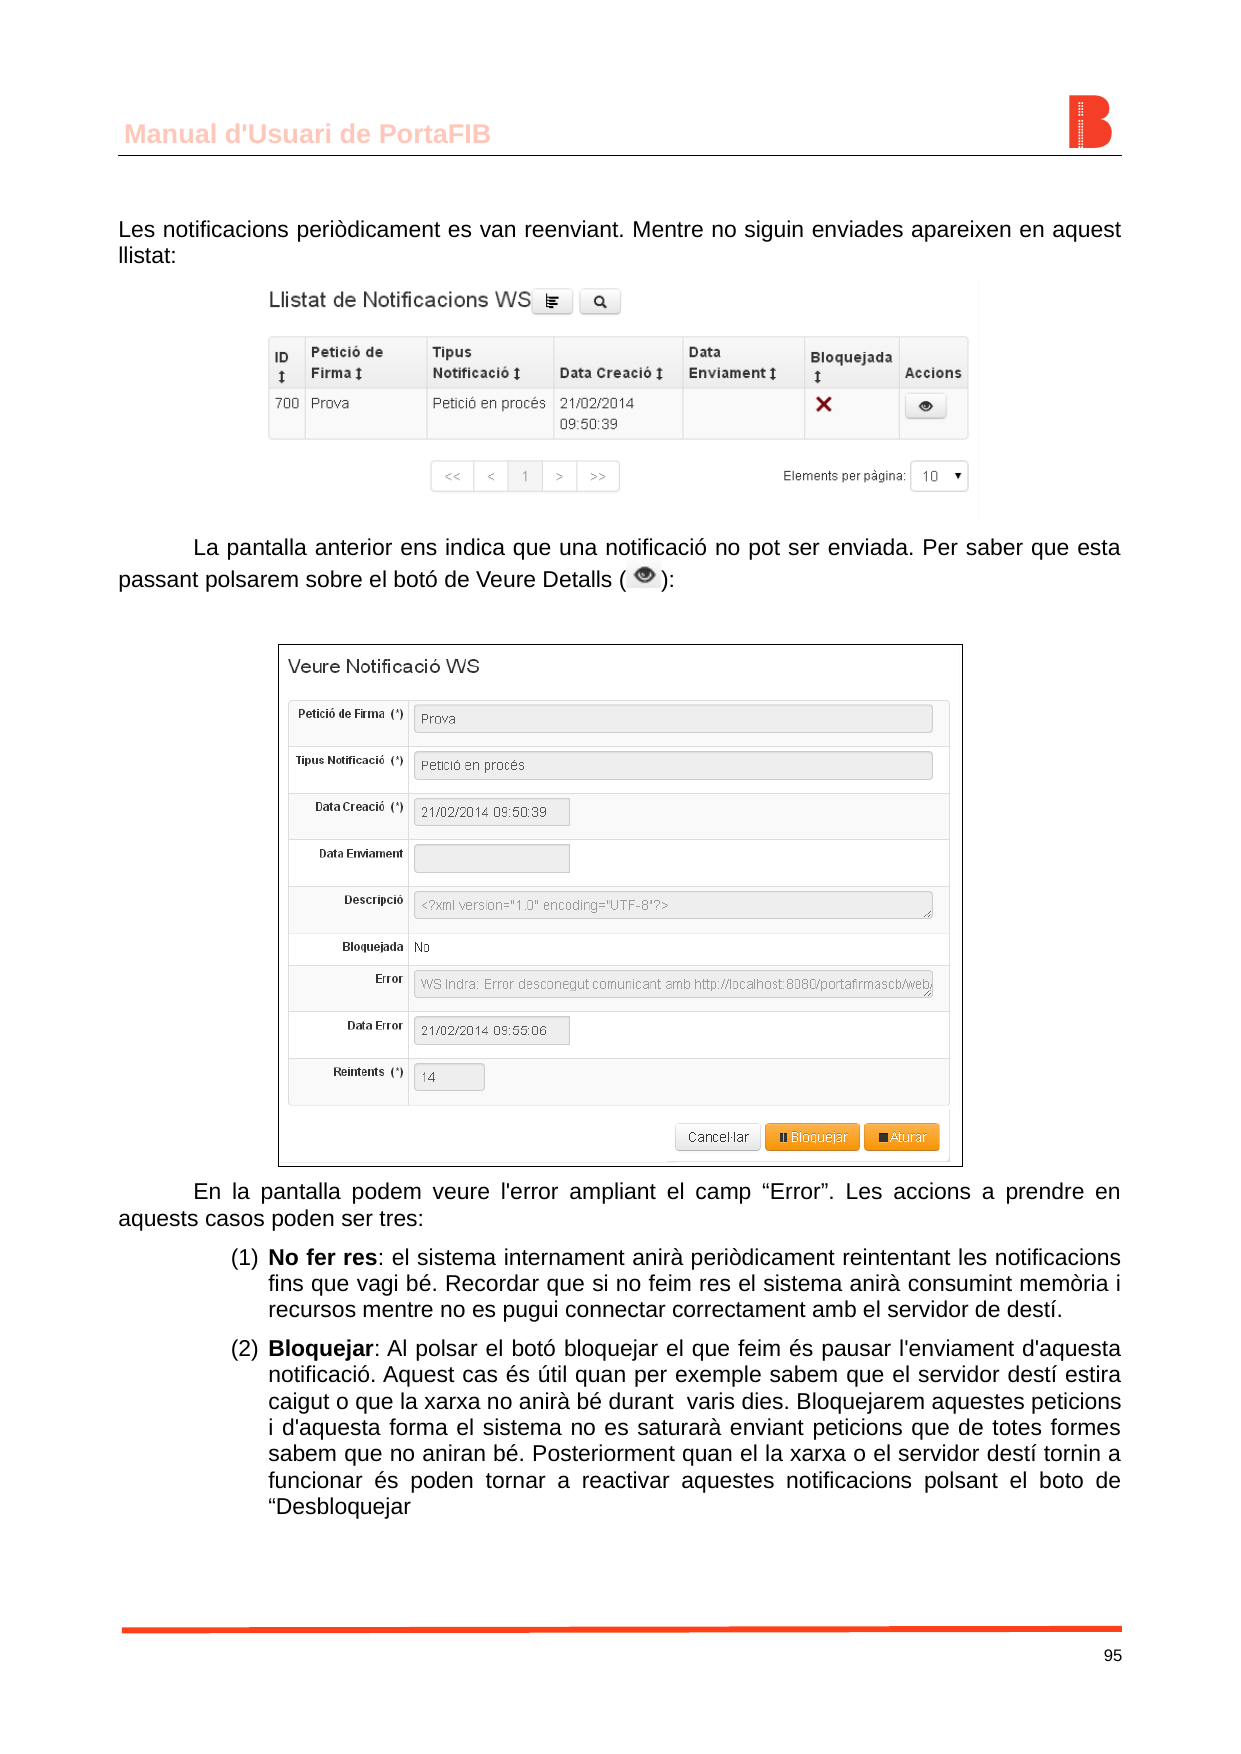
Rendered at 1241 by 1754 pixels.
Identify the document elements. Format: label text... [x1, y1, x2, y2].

picture [626, 559, 661, 588]
text En la pantalla podem veure l'error ampliant el camp “Error”. Les accions a prendre en aquests casos poden ser tres: [118, 1178, 1122, 1231]
text La pantalla anterior ens indica que una notificació no pot ser enviada. Per saber que esta passant polsarem sobre el botó de Veure Detalls (): [118, 533, 1122, 593]
picture [280, 647, 960, 1163]
list No fer res: el sistema internament anirà periòdicament reintentant les notificacions fins que vagi bé. Recordar que si no feim res el sistema anirà consumint memòria i recursos mentre no es pugui connectar correctament amb el servidor de destí. [231, 1243, 1122, 1322]
text Les notificacions periòdicament es van reenviant. Mentre no siguin enviades apareixen en aquest llistat: [118, 216, 1122, 268]
picture [261, 281, 980, 521]
picture [1063, 94, 1117, 150]
list Bloquejar: Al polsar el botó bloquejar el que feim és pausar l'enviament d'aquesta notificació. Aquest cas és útil quan per exemple sabem que el servidor destí estira caigut o que la xarxa no anirà bé durant varis dies. Bloquejarem aquestes peticions i d'aquesta forma el sistema no es saturarà enviant peticions que de totes formes sabem que no aniran bé. Posteriorment quan el la xarxa o el servidor destí tornin a funcionar és poden tornar a reactivar aquestes notificacions polsant el boto de “Desbloquejar [231, 1335, 1122, 1519]
